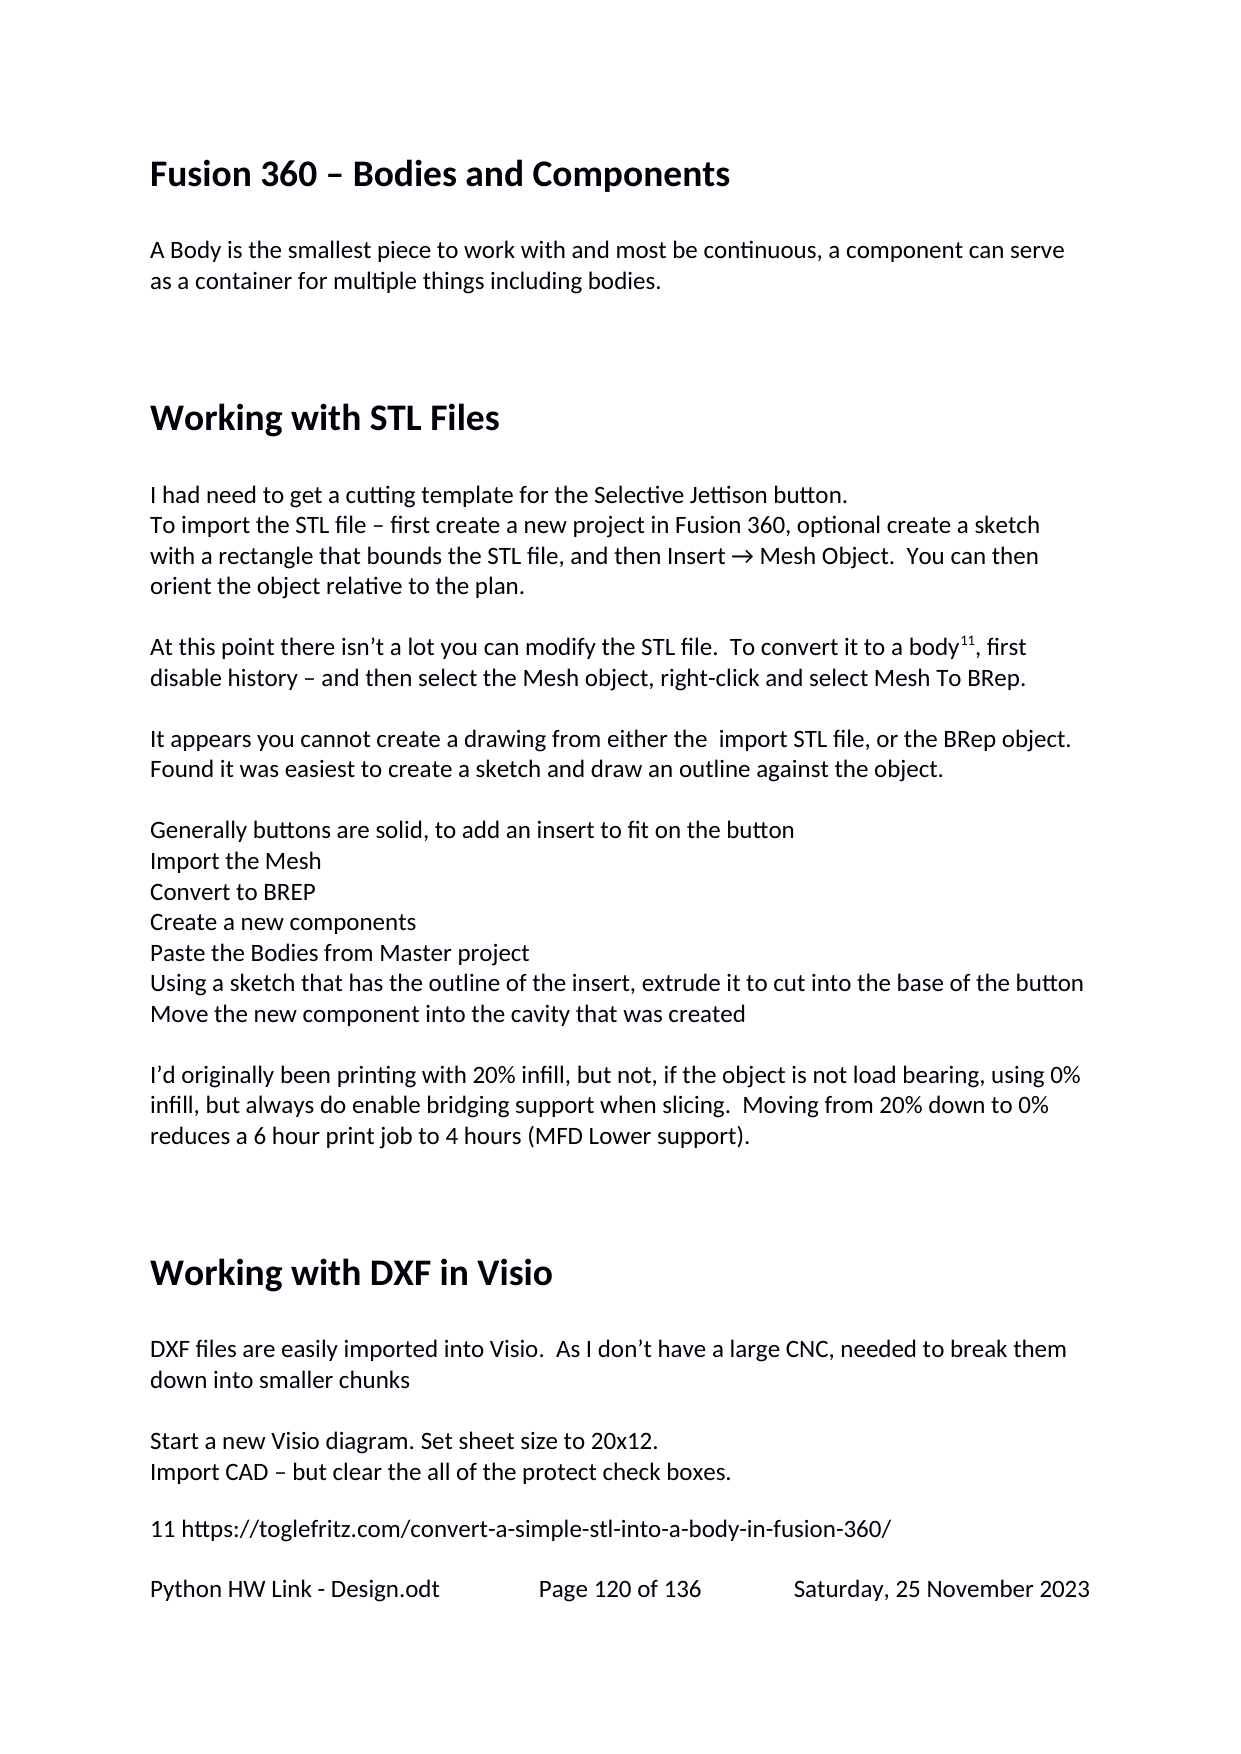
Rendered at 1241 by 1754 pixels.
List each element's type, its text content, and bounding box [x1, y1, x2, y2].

text Import CAD – but clear the all of the protect check boxes. [150, 1456, 1090, 1486]
text It appears you cannot create a drawing from either the import STL file, or the BRep object. Found it was easiest to create a sketch and draw an outline against the object. [150, 723, 1090, 784]
text A Body is the smallest piece to work with and most be continuous, a component can serve as a container for multiple things including bodies. [150, 235, 1090, 296]
text Import the Mesh [150, 845, 1090, 876]
subtitle Fusion 360 – Bodies and Components [150, 150, 1090, 196]
text Using a sketch that has the outline of the insert, extrude it to cut into the base of the button [150, 967, 1090, 998]
text To import the STL file – first create a new project in Fusion 360, optional create a sketch with a rectangle that bounds the STL file, and then Insert → Mesh Object. You can then orient the object relative to the plan. [150, 509, 1090, 601]
subtitle Working with STL Files [150, 394, 1090, 440]
text Generally buttons are solid, to add an insert to fit on the button [150, 815, 1090, 845]
text Move the new component into the cavity that was created [150, 998, 1090, 1028]
text Create a new components [150, 906, 1090, 937]
text I had need to get a cutting template for the Selective Jettison button. [150, 479, 1090, 509]
text Convert to BREP [150, 876, 1090, 906]
text DXF files are easily imported into Visio. As I don’t have a large CNC, needed to break them down into smaller chunks [150, 1334, 1090, 1395]
subtitle Working with DXF in Visio [150, 1249, 1090, 1295]
text I’d originally been printing with 20% infill, but not, if the object is not load bearing, using 0% infill, but always do enable bridging support when slicing. Moving from 20% down to 0% reduces a 6 hour print job to 4 hours (MFD Lower support). [150, 1059, 1090, 1150]
text At this point there isn’t a lot you can modify the STL file. To convert it to a body, first disable history – and then select the Mesh object, right-click and select Mesh To BRep. [150, 632, 1090, 693]
text Start a new Visio diagram. Set sheet size to 20x12. [150, 1425, 1090, 1456]
text https://toglefritz.com/convert-a-simple-stl-into-a-body-in-fusion-360/ [150, 1513, 1090, 1543]
text Paste the Bodies from Master project [150, 937, 1090, 967]
